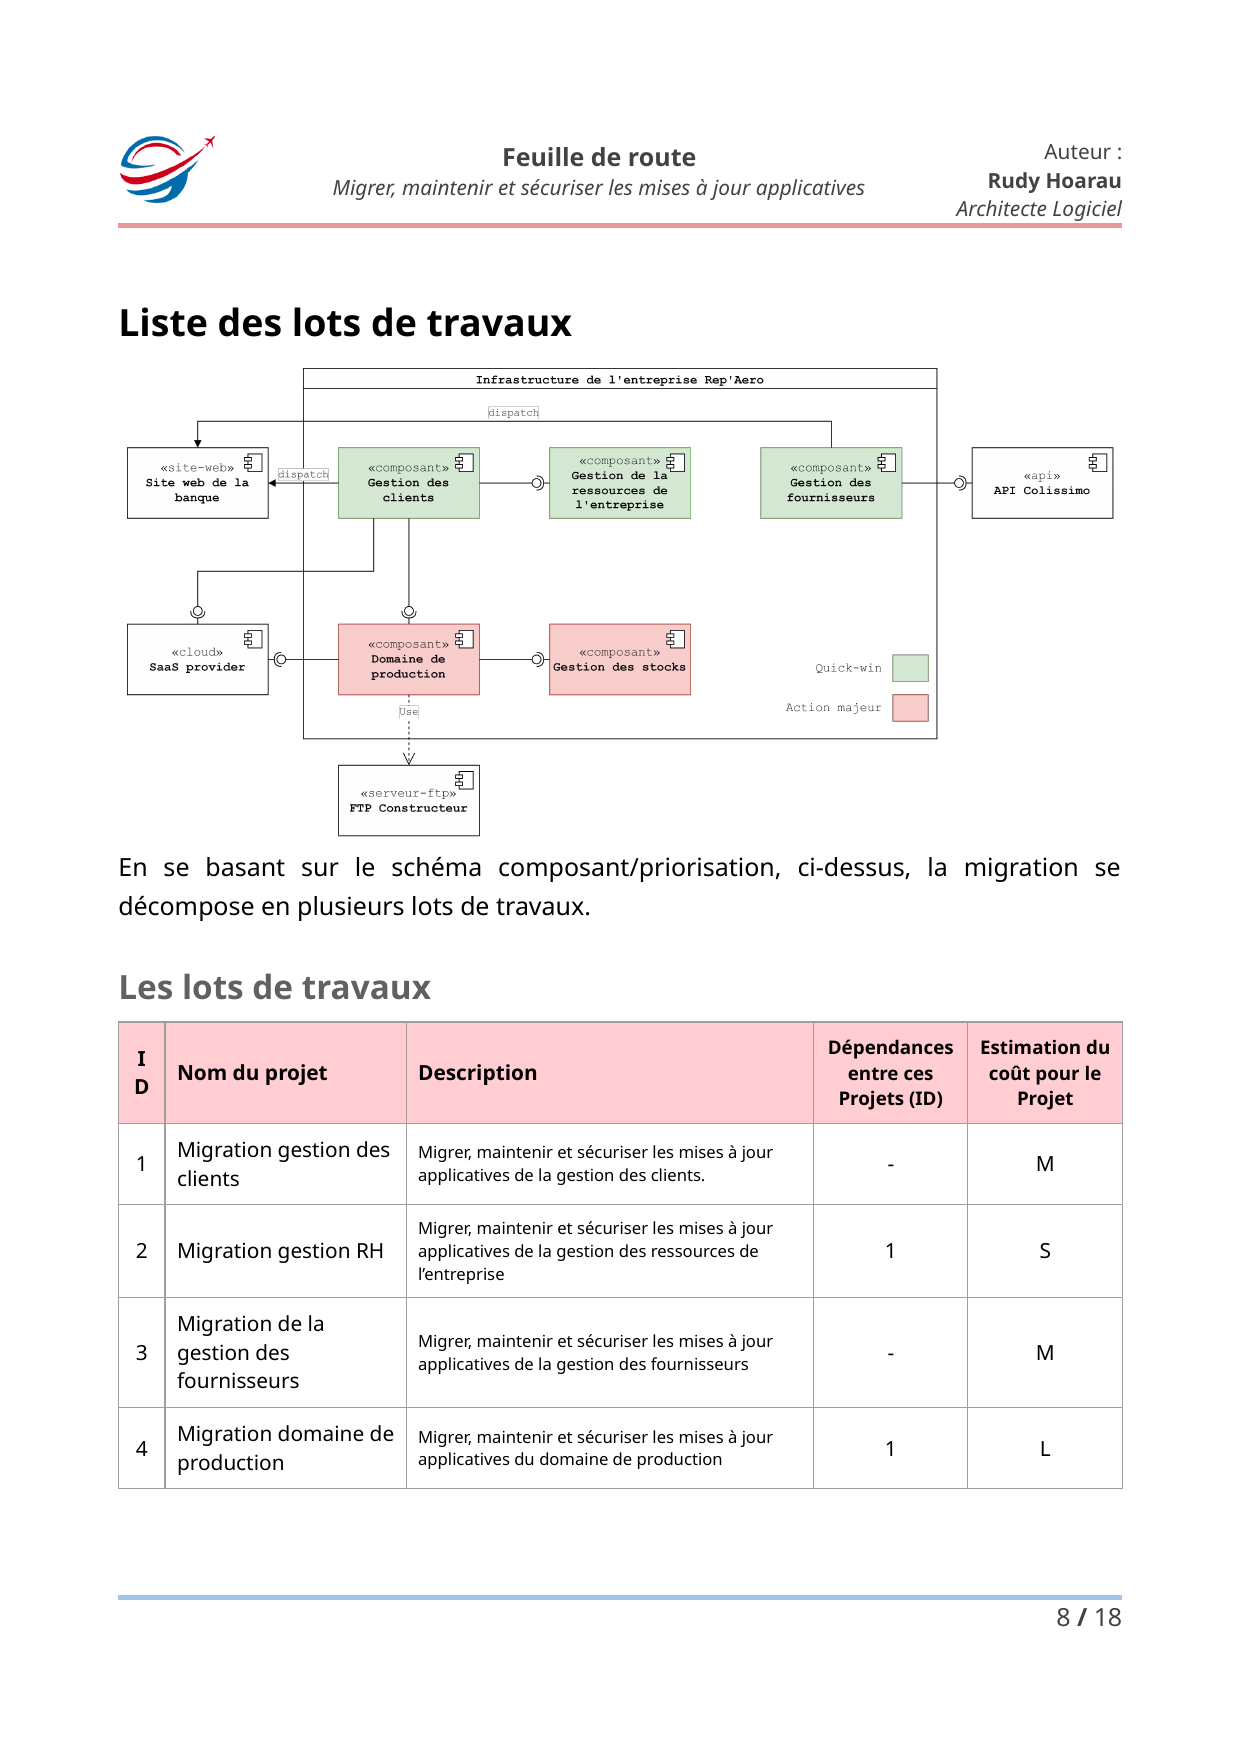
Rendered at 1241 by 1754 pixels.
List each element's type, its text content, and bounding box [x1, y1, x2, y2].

text En se basant sur le schéma composant/priorisation, ci-dessus, la migration se décompose en plusieurs lots de travaux. [118, 845, 1122, 923]
table_header Description [407, 1023, 813, 1123]
picture [118, 132, 218, 209]
subtitle Liste des lots de travaux [118, 296, 1122, 347]
table_cell 4 [119, 1408, 164, 1488]
table_cell Migrer, maintenir et sécuriser les mises à jour applicatives de la gestion des ressources de l’entreprise [407, 1205, 813, 1297]
table_cell 1 [119, 1124, 164, 1204]
table_cell Migrer, maintenir et sécuriser les mises à jour applicatives de la gestion des fournisseurs [407, 1298, 813, 1407]
table_cell M [968, 1124, 1122, 1204]
table_cell Migrer, maintenir et sécuriser les mises à jour applicatives du domaine de production [407, 1408, 813, 1488]
table_cell Migration de la gestion des fournisseurs [166, 1298, 406, 1407]
table_cell 2 [119, 1205, 164, 1297]
subtitle Les lots de travaux [118, 963, 1122, 1009]
table_cell Migration gestion RH [166, 1205, 406, 1297]
table_cell S [968, 1205, 1122, 1297]
table_header Dépendances entre ces Projets (ID) [814, 1023, 967, 1123]
table_cell Migration domaine de production [166, 1408, 406, 1488]
table_cell - [814, 1124, 967, 1204]
table_cell 3 [119, 1298, 164, 1407]
table_cell M [968, 1298, 1122, 1407]
table_cell - [814, 1298, 967, 1407]
table_cell 1 [814, 1408, 967, 1488]
table_cell Migrer, maintenir et sécuriser les mises à jour applicatives de la gestion des clients. [407, 1124, 813, 1204]
picture [118, 360, 1123, 845]
table_header Estimation du coût pour le Projet [968, 1023, 1122, 1123]
table_header ID [119, 1023, 164, 1123]
table_cell 1 [814, 1205, 967, 1297]
table_header Nom du projet [166, 1023, 406, 1123]
table_cell L [968, 1408, 1122, 1488]
table_cell Migration gestion des clients [166, 1124, 406, 1204]
